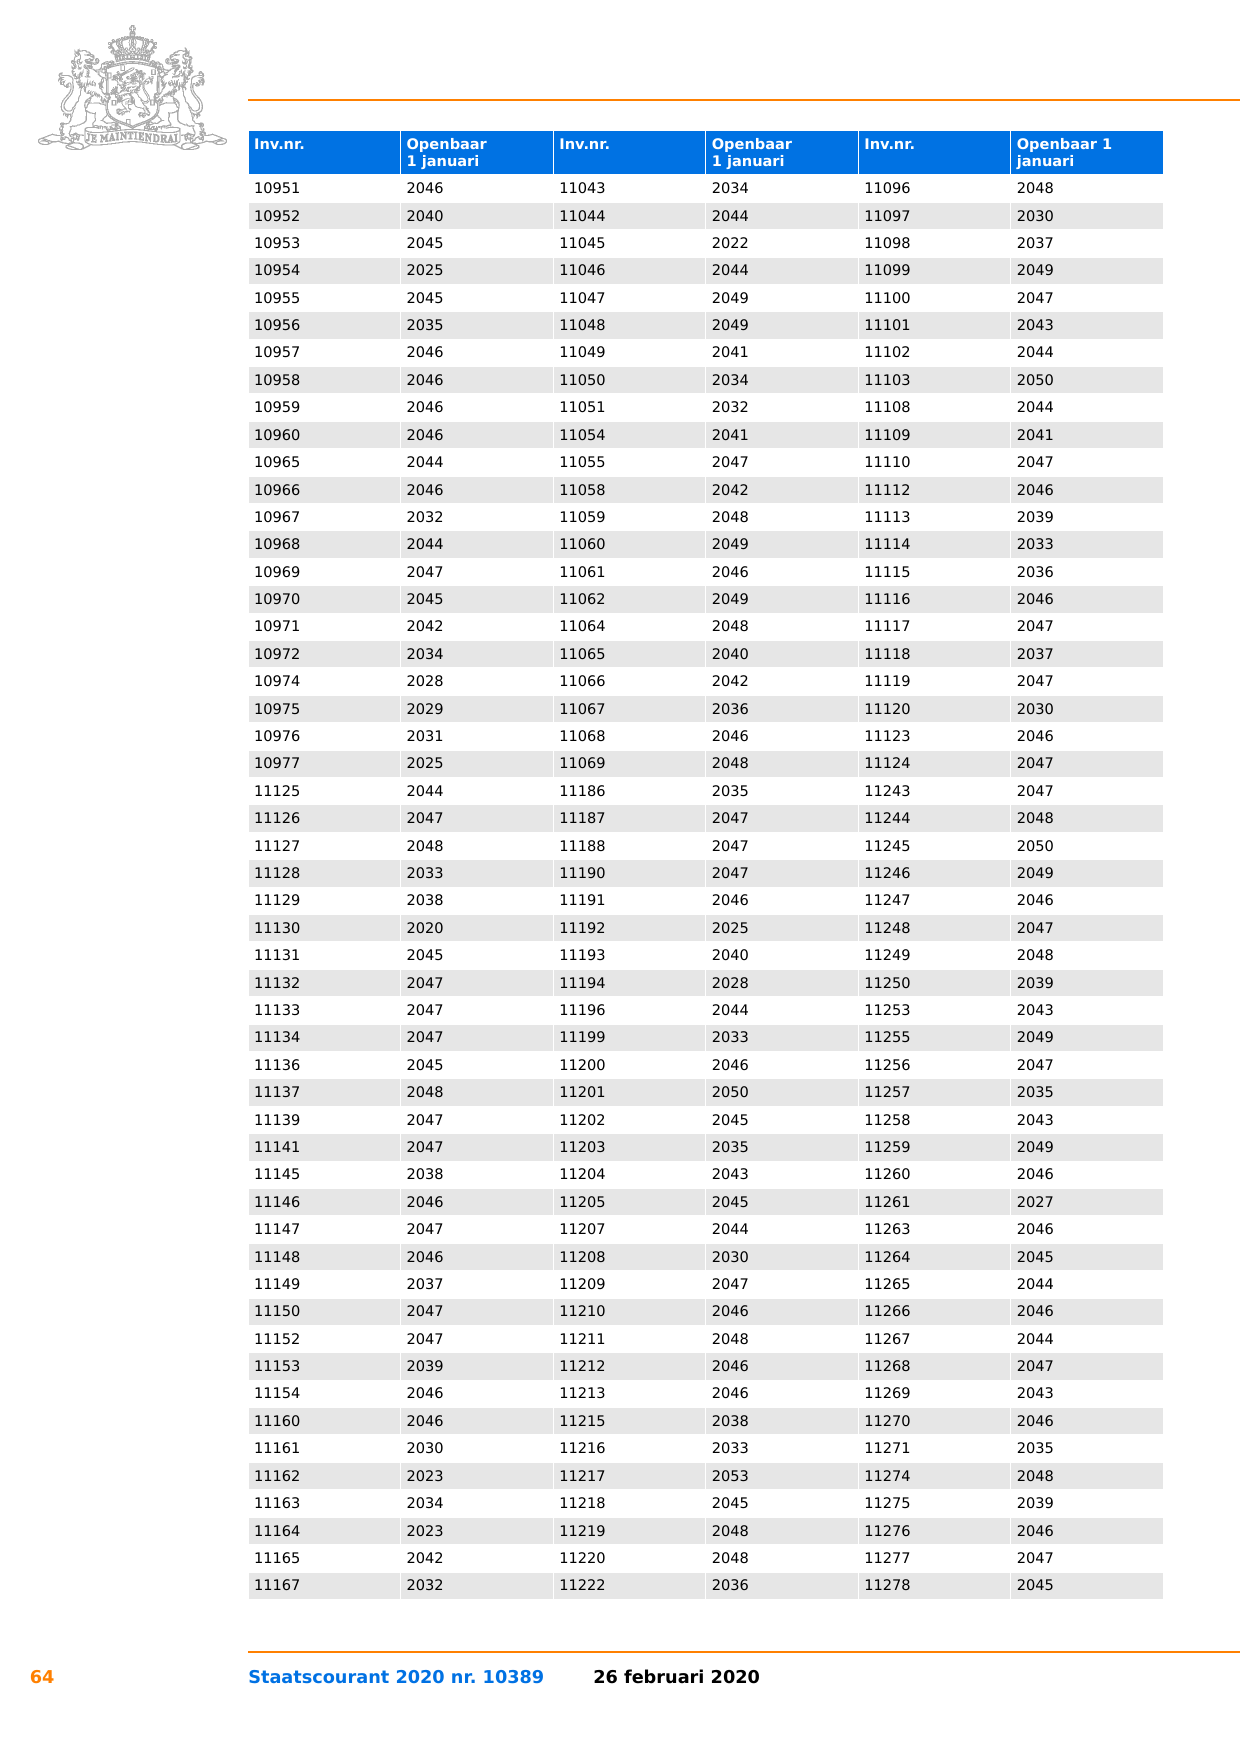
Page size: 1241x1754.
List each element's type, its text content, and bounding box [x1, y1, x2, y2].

table_cell 11274 [859, 1463, 1010, 1489]
table_cell 11265 [859, 1271, 1010, 1297]
table_cell 2046 [401, 477, 553, 503]
table_cell 11117 [859, 614, 1010, 640]
table_cell 2043 [1011, 997, 1163, 1023]
table_cell 2049 [1011, 860, 1163, 887]
table_cell 2044 [706, 1216, 858, 1243]
table_cell 10972 [249, 641, 400, 667]
table_cell 2047 [1011, 1052, 1163, 1078]
table_header Openbaar 1 januari [706, 131, 858, 174]
table_cell 11277 [859, 1545, 1010, 1571]
table_cell 11186 [554, 778, 705, 804]
table_cell 2046 [1011, 1408, 1163, 1434]
table_cell 10957 [249, 340, 400, 366]
table_cell 2046 [1011, 888, 1163, 914]
table_cell 2039 [1011, 1490, 1163, 1517]
table_cell 2044 [401, 449, 553, 476]
table_cell 2047 [401, 1299, 553, 1325]
table_cell 11203 [554, 1134, 705, 1161]
table_cell 2050 [1011, 367, 1163, 393]
table_cell 11253 [859, 997, 1010, 1023]
table_cell 11145 [249, 1162, 400, 1188]
table_cell 10955 [249, 285, 400, 311]
table_cell 2034 [706, 367, 858, 393]
table_cell 2047 [1011, 449, 1163, 476]
table_cell 11245 [859, 833, 1010, 859]
table_cell 11099 [859, 258, 1010, 284]
table_cell 2028 [401, 669, 553, 695]
table_cell 11055 [554, 449, 705, 476]
table_cell 2046 [401, 175, 553, 202]
table_cell 2032 [706, 395, 858, 421]
table_cell 11193 [554, 943, 705, 969]
table_cell 2046 [706, 723, 858, 749]
table_cell 11275 [859, 1490, 1010, 1517]
table_cell 11114 [859, 531, 1010, 558]
table_cell 2045 [1011, 1244, 1163, 1270]
table_cell 11120 [859, 696, 1010, 722]
table_cell 11199 [554, 1025, 705, 1051]
table_cell 11212 [554, 1353, 705, 1380]
table_header Inv.nr. [554, 131, 705, 174]
table_cell 2046 [1011, 586, 1163, 613]
table_cell 2046 [706, 1052, 858, 1078]
table_cell 11201 [554, 1079, 705, 1106]
table_cell 11257 [859, 1079, 1010, 1106]
table_cell 2033 [706, 1025, 858, 1051]
table_cell 2046 [706, 888, 858, 914]
table_cell 11139 [249, 1107, 400, 1133]
table_cell 10960 [249, 422, 400, 448]
table_cell 2035 [401, 312, 553, 339]
table_cell 11065 [554, 641, 705, 667]
table_cell 11109 [859, 422, 1010, 448]
table_cell 11165 [249, 1545, 400, 1571]
table_cell 2027 [1011, 1189, 1163, 1215]
table_cell 10954 [249, 258, 400, 284]
table_cell 11112 [859, 477, 1010, 503]
table_cell 2034 [401, 641, 553, 667]
table_cell 2031 [401, 723, 553, 749]
table_cell 2025 [401, 751, 553, 777]
table_cell 11134 [249, 1025, 400, 1051]
table_cell 11270 [859, 1408, 1010, 1434]
table_cell 2043 [1011, 312, 1163, 339]
table_cell 2047 [401, 1025, 553, 1051]
table_cell 11149 [249, 1271, 400, 1297]
table_cell 2045 [401, 1052, 553, 1078]
table_cell 11102 [859, 340, 1010, 366]
table_cell 11046 [554, 258, 705, 284]
table_cell 2048 [706, 1518, 858, 1544]
table_cell 2023 [401, 1463, 553, 1489]
table_cell 2044 [1011, 340, 1163, 366]
table_cell 11268 [859, 1353, 1010, 1380]
table_cell 11124 [859, 751, 1010, 777]
table_cell 2045 [706, 1107, 858, 1133]
table_cell 11137 [249, 1079, 400, 1106]
table_cell 11044 [554, 203, 705, 229]
table_cell 2046 [401, 1244, 553, 1270]
table_cell 2046 [1011, 1518, 1163, 1544]
table_cell 11196 [554, 997, 705, 1023]
table_cell 2038 [706, 1408, 858, 1434]
table_cell 11162 [249, 1463, 400, 1489]
table_cell 2046 [1011, 1299, 1163, 1325]
table_cell 2039 [401, 1353, 553, 1380]
table_cell 2025 [706, 915, 858, 941]
table_cell 2048 [1011, 805, 1163, 832]
table_cell 2045 [401, 230, 553, 256]
table_cell 2049 [706, 586, 858, 613]
table_cell 11244 [859, 805, 1010, 832]
table_cell 2049 [1011, 1134, 1163, 1161]
table_cell 2033 [401, 860, 553, 887]
table_cell 11209 [554, 1271, 705, 1297]
table_cell 10959 [249, 395, 400, 421]
table_cell 2049 [706, 285, 858, 311]
table_cell 11132 [249, 970, 400, 996]
table_cell 10956 [249, 312, 400, 339]
table_cell 10968 [249, 531, 400, 558]
table_cell 11191 [554, 888, 705, 914]
table_cell 11250 [859, 970, 1010, 996]
table_cell 2030 [706, 1244, 858, 1270]
table_cell 2039 [1011, 504, 1163, 530]
table_cell 11123 [859, 723, 1010, 749]
table_cell 2050 [1011, 833, 1163, 859]
table_cell 10965 [249, 449, 400, 476]
table_cell 11062 [554, 586, 705, 613]
table_cell 2043 [1011, 1381, 1163, 1407]
table_cell 2047 [401, 805, 553, 832]
table_cell 2047 [706, 1271, 858, 1297]
table_cell 2048 [1011, 175, 1163, 202]
table_cell 2041 [1011, 422, 1163, 448]
table_cell 11153 [249, 1353, 400, 1380]
table_cell 11054 [554, 422, 705, 448]
table_cell 11276 [859, 1518, 1010, 1544]
table_cell 11118 [859, 641, 1010, 667]
table_cell 2046 [1011, 1162, 1163, 1188]
table_cell 2045 [401, 285, 553, 311]
table_cell 2040 [706, 943, 858, 969]
table_cell 11204 [554, 1162, 705, 1188]
table_cell 10975 [249, 696, 400, 722]
table_cell 11255 [859, 1025, 1010, 1051]
table_cell 2047 [401, 1134, 553, 1161]
table_cell 2046 [401, 395, 553, 421]
table_cell 11207 [554, 1216, 705, 1243]
table_cell 11269 [859, 1381, 1010, 1407]
table_cell 2047 [706, 833, 858, 859]
table_cell 11264 [859, 1244, 1010, 1270]
table_cell 2044 [1011, 395, 1163, 421]
table_cell 10952 [249, 203, 400, 229]
table_cell 2047 [401, 997, 553, 1023]
table_cell 2047 [706, 449, 858, 476]
table_cell 2045 [706, 1189, 858, 1215]
table_cell 11163 [249, 1490, 400, 1517]
table_header Inv.nr. [249, 131, 400, 174]
table_cell 2048 [706, 751, 858, 777]
table_cell 2035 [706, 1134, 858, 1161]
table_cell 2046 [401, 1381, 553, 1407]
table_cell 2046 [706, 1381, 858, 1407]
table_cell 2044 [401, 531, 553, 558]
table_cell 11131 [249, 943, 400, 969]
table_cell 2047 [1011, 915, 1163, 941]
table_cell 11210 [554, 1299, 705, 1325]
table_cell 2046 [1011, 477, 1163, 503]
table_cell 2045 [401, 586, 553, 613]
table_cell 2041 [706, 422, 858, 448]
table_cell 2030 [401, 1436, 553, 1462]
table_cell 11047 [554, 285, 705, 311]
table_cell 11067 [554, 696, 705, 722]
table_cell 11129 [249, 888, 400, 914]
table_cell 11161 [249, 1436, 400, 1462]
table_cell 2020 [401, 915, 553, 941]
table_cell 11136 [249, 1052, 400, 1078]
table_cell 2049 [706, 312, 858, 339]
table_cell 2047 [401, 1216, 553, 1243]
table_cell 11211 [554, 1326, 705, 1352]
table_cell 11219 [554, 1518, 705, 1544]
table_cell 11051 [554, 395, 705, 421]
table_cell 2030 [1011, 203, 1163, 229]
table_cell 11278 [859, 1573, 1010, 1599]
table_cell 2041 [706, 340, 858, 366]
table_cell 11128 [249, 860, 400, 887]
table_cell 11066 [554, 669, 705, 695]
table_cell 2046 [401, 1408, 553, 1434]
table_cell 11188 [554, 833, 705, 859]
table_cell 11202 [554, 1107, 705, 1133]
table_cell 2040 [401, 203, 553, 229]
table_cell 2047 [401, 1326, 553, 1352]
table_cell 11260 [859, 1162, 1010, 1188]
table_cell 10953 [249, 230, 400, 256]
table_cell 11108 [859, 395, 1010, 421]
table_cell 2032 [401, 504, 553, 530]
table_cell 11218 [554, 1490, 705, 1517]
table_cell 2030 [1011, 696, 1163, 722]
table_cell 2035 [706, 778, 858, 804]
table_cell 11061 [554, 559, 705, 585]
table_cell 2046 [1011, 723, 1163, 749]
table_cell 10958 [249, 367, 400, 393]
table_cell 11148 [249, 1244, 400, 1270]
table_cell 11152 [249, 1326, 400, 1352]
table_cell 10970 [249, 586, 400, 613]
table_cell 2046 [401, 422, 553, 448]
table_cell 2037 [401, 1271, 553, 1297]
table_cell 2048 [706, 614, 858, 640]
table_cell 2047 [1011, 751, 1163, 777]
table_cell 2034 [706, 175, 858, 202]
table_cell 11115 [859, 559, 1010, 585]
table_cell 2038 [401, 888, 553, 914]
table_cell 2046 [1011, 1216, 1163, 1243]
table_cell 10974 [249, 669, 400, 695]
table_cell 10966 [249, 477, 400, 503]
table_cell 11259 [859, 1134, 1010, 1161]
table_cell 2048 [401, 833, 553, 859]
table_cell 2047 [1011, 285, 1163, 311]
table_cell 11050 [554, 367, 705, 393]
table_cell 10971 [249, 614, 400, 640]
table_cell 11167 [249, 1573, 400, 1599]
table_cell 11263 [859, 1216, 1010, 1243]
table_cell 2047 [1011, 614, 1163, 640]
table_cell 2048 [1011, 943, 1163, 969]
table_cell 11116 [859, 586, 1010, 613]
table_cell 2049 [706, 531, 858, 558]
table_cell 11164 [249, 1518, 400, 1544]
table_cell 2045 [1011, 1573, 1163, 1599]
table_cell 2046 [706, 559, 858, 585]
table_cell 11069 [554, 751, 705, 777]
table_cell 10967 [249, 504, 400, 530]
table_cell 11267 [859, 1326, 1010, 1352]
table_cell 11058 [554, 477, 705, 503]
table_cell 11258 [859, 1107, 1010, 1133]
table_cell 11141 [249, 1134, 400, 1161]
table_cell 11271 [859, 1436, 1010, 1462]
table_cell 11113 [859, 504, 1010, 530]
table_cell 11208 [554, 1244, 705, 1270]
table_cell 2034 [401, 1490, 553, 1517]
table_cell 10951 [249, 175, 400, 202]
table_cell 2048 [706, 1326, 858, 1352]
table_cell 2047 [401, 559, 553, 585]
table_cell 11213 [554, 1381, 705, 1407]
table_cell 11098 [859, 230, 1010, 256]
table_cell 10977 [249, 751, 400, 777]
table_cell 2022 [706, 230, 858, 256]
table_cell 11243 [859, 778, 1010, 804]
table_cell 11100 [859, 285, 1010, 311]
table_cell 11043 [554, 175, 705, 202]
table_cell 2047 [706, 805, 858, 832]
table_cell 11068 [554, 723, 705, 749]
table_cell 11045 [554, 230, 705, 256]
table_cell 2049 [1011, 258, 1163, 284]
table_cell 11048 [554, 312, 705, 339]
table_cell 11192 [554, 915, 705, 941]
table_cell 11190 [554, 860, 705, 887]
table_cell 2036 [1011, 559, 1163, 585]
table_cell 2042 [401, 1545, 553, 1571]
table_cell 11160 [249, 1408, 400, 1434]
table_cell 2046 [706, 1299, 858, 1325]
table_cell 2035 [1011, 1436, 1163, 1462]
table_cell 11261 [859, 1189, 1010, 1215]
table_cell 2043 [706, 1162, 858, 1188]
table_cell 2023 [401, 1518, 553, 1544]
table_cell 11247 [859, 888, 1010, 914]
table_header Openbaar 1 januari [401, 131, 553, 174]
table_cell 11215 [554, 1408, 705, 1434]
table_cell 11220 [554, 1545, 705, 1571]
table_cell 11256 [859, 1052, 1010, 1078]
table_cell 11205 [554, 1189, 705, 1215]
table_cell 11126 [249, 805, 400, 832]
table_header Openbaar 1 januari [1011, 131, 1163, 174]
table_cell 2036 [706, 696, 858, 722]
table_cell 11127 [249, 833, 400, 859]
table_cell 11216 [554, 1436, 705, 1462]
table_cell 2028 [706, 970, 858, 996]
table_cell 2046 [401, 367, 553, 393]
table_cell 2048 [706, 504, 858, 530]
table_cell 11217 [554, 1463, 705, 1489]
table_cell 11266 [859, 1299, 1010, 1325]
table_cell 2046 [401, 1189, 553, 1215]
table_cell 11246 [859, 860, 1010, 887]
table_cell 2033 [706, 1436, 858, 1462]
table_cell 11146 [249, 1189, 400, 1215]
table_cell 11097 [859, 203, 1010, 229]
table_cell 11110 [859, 449, 1010, 476]
table_cell 2039 [1011, 970, 1163, 996]
table_cell 2045 [401, 943, 553, 969]
table_cell 2035 [1011, 1079, 1163, 1106]
table_cell 11200 [554, 1052, 705, 1078]
table_cell 11059 [554, 504, 705, 530]
table_cell 11194 [554, 970, 705, 996]
table_cell 2047 [1011, 669, 1163, 695]
picture [38, 25, 227, 150]
table_cell 2046 [706, 1353, 858, 1380]
table_cell 2044 [706, 258, 858, 284]
table_cell 2042 [706, 477, 858, 503]
table_cell 11119 [859, 669, 1010, 695]
table_cell 11222 [554, 1573, 705, 1599]
table_cell 2037 [1011, 641, 1163, 667]
table_cell 11154 [249, 1381, 400, 1407]
table_cell 10969 [249, 559, 400, 585]
table_cell 2048 [401, 1079, 553, 1106]
table_cell 10976 [249, 723, 400, 749]
table_cell 2044 [706, 997, 858, 1023]
table_cell 2037 [1011, 230, 1163, 256]
table_cell 11125 [249, 778, 400, 804]
table_cell 2044 [1011, 1326, 1163, 1352]
table_cell 11060 [554, 531, 705, 558]
table_cell 2053 [706, 1463, 858, 1489]
table_cell 11133 [249, 997, 400, 1023]
table_cell 2048 [1011, 1463, 1163, 1489]
table_cell 2044 [706, 203, 858, 229]
table_cell 2043 [1011, 1107, 1163, 1133]
table_cell 2045 [706, 1490, 858, 1517]
table_cell 11150 [249, 1299, 400, 1325]
table_cell 11064 [554, 614, 705, 640]
table_cell 11147 [249, 1216, 400, 1243]
table_cell 11103 [859, 367, 1010, 393]
table_cell 2042 [401, 614, 553, 640]
table_cell 2040 [706, 641, 858, 667]
table_cell 2025 [401, 258, 553, 284]
table_cell 2047 [401, 970, 553, 996]
table_cell 2047 [1011, 778, 1163, 804]
table_cell 2047 [401, 1107, 553, 1133]
table_cell 2044 [1011, 1271, 1163, 1297]
table_cell 2029 [401, 696, 553, 722]
table_cell 11249 [859, 943, 1010, 969]
table_cell 11187 [554, 805, 705, 832]
table_cell 2038 [401, 1162, 553, 1188]
table_cell 2047 [706, 860, 858, 887]
table_cell 2049 [1011, 1025, 1163, 1051]
table_header Inv.nr. [859, 131, 1010, 174]
table_cell 11248 [859, 915, 1010, 941]
table_cell 2048 [706, 1545, 858, 1571]
table_cell 2032 [401, 1573, 553, 1599]
table_cell 11049 [554, 340, 705, 366]
table_cell 2050 [706, 1079, 858, 1106]
table_cell 2047 [1011, 1353, 1163, 1380]
table_cell 11101 [859, 312, 1010, 339]
table_cell 11130 [249, 915, 400, 941]
table_cell 2042 [706, 669, 858, 695]
table_cell 2036 [706, 1573, 858, 1599]
table_cell 11096 [859, 175, 1010, 202]
table_cell 2044 [401, 778, 553, 804]
table_cell 2033 [1011, 531, 1163, 558]
table_cell 2047 [1011, 1545, 1163, 1571]
table_cell 2046 [401, 340, 553, 366]
